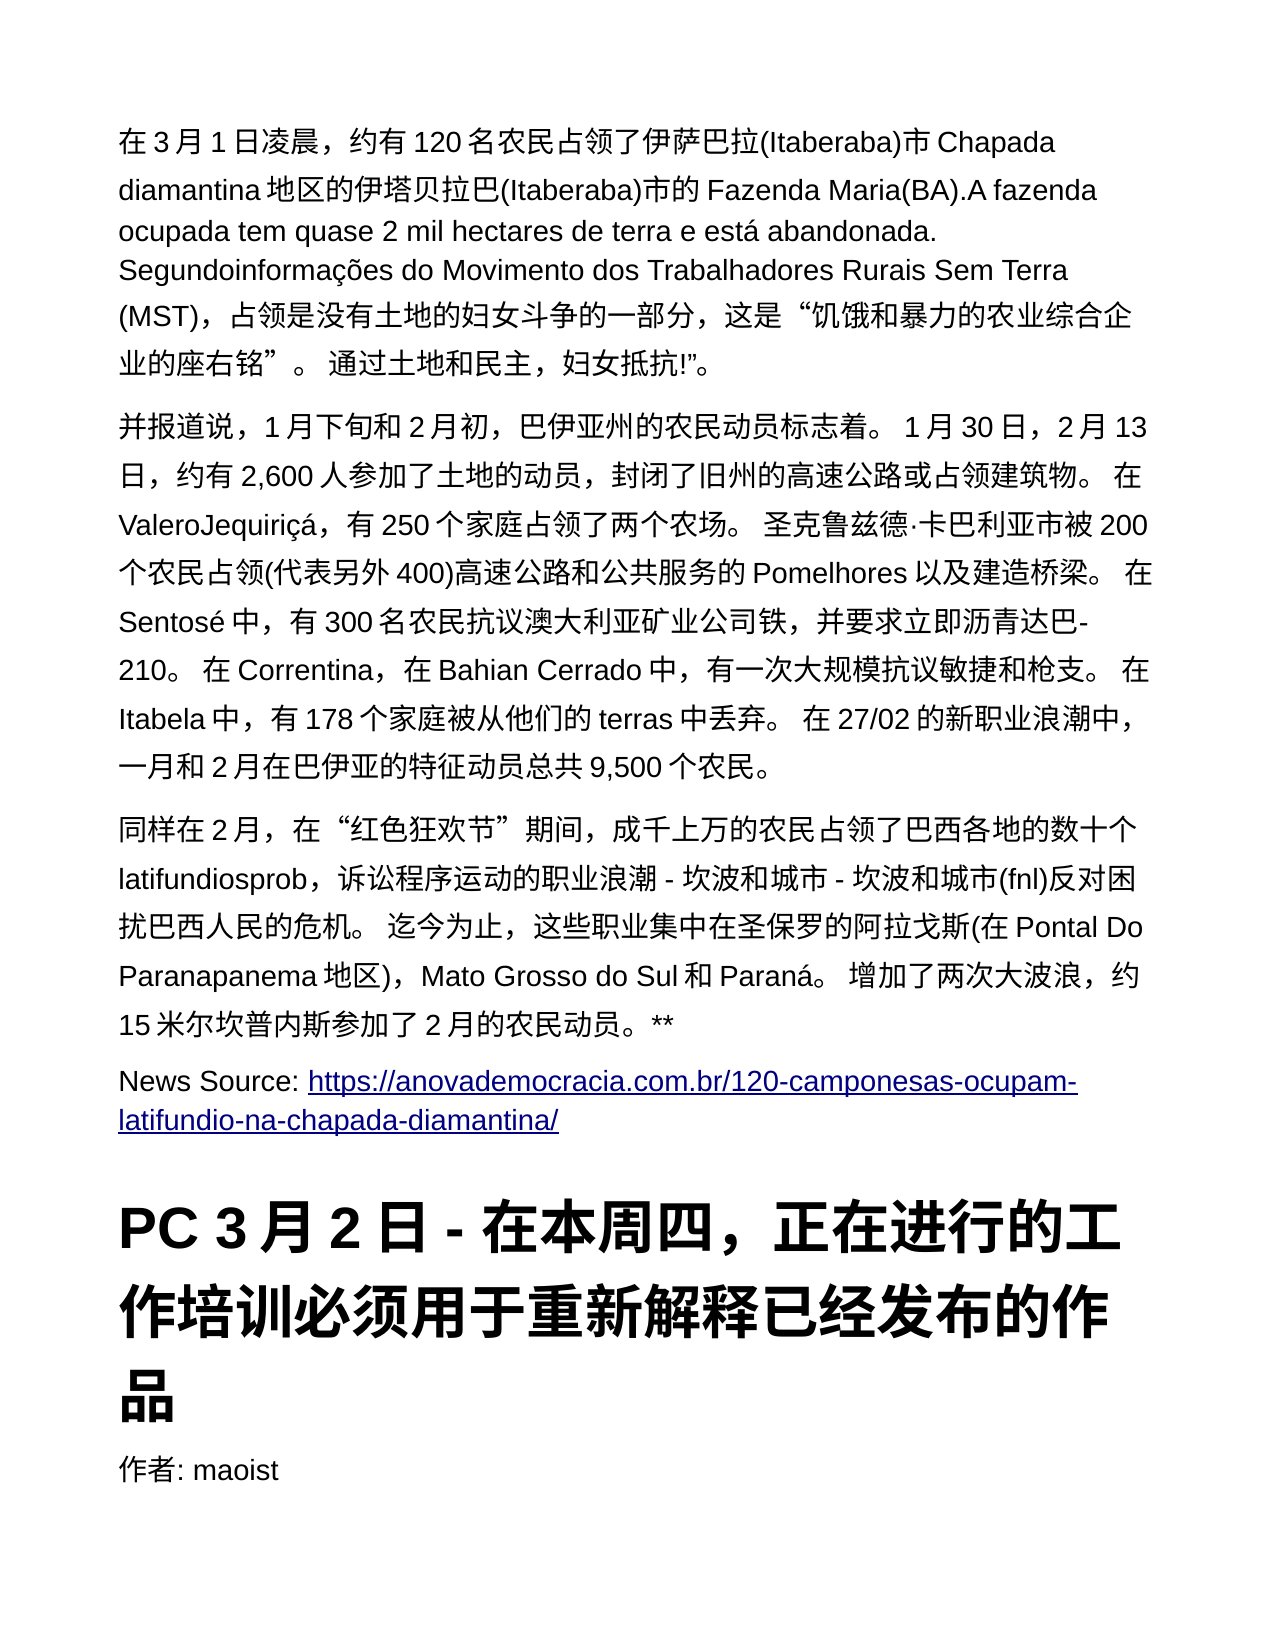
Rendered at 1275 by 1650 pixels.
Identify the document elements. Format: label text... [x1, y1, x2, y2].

text 并报道说，1月下旬和2月初，巴伊亚州的农民动员标志着。 1月30日，2月13日，约有2,600人参加了土地的动员，封闭了旧州的高速公路或占领建筑物。 在ValeroJequiriçá，有250个家庭占领了两个农场。 圣克鲁兹德·卡巴利亚市被200个农民占领(代表另外400)高速公路和公共服务的Pomelhores以及建造桥梁。 在Sentosé中，有300名农民抗议澳大利亚矿业公司铁，并要求立即沥青达巴-210。 在Correntina，在Bahian Cerrado中，有一次大规模抗议敏捷和枪支。 在Itabela中，有178个家庭被从他们的terras中丢弃。 在27/02的新职业浪潮中，一月和2月在巴伊亚的特征动员总共9,500个农民。 [118, 404, 1157, 786]
text News Source: https://anovademocracia.com.br/120-camponesas-ocupam-latifundio-na-chapada-diamantina/ [118, 1064, 1157, 1136]
text 作者: maoist [118, 1447, 1157, 1489]
text 在3月1日凌晨，约有120名农民占领了伊萨巴拉(Itaberaba)市Chapada diamantina地区的伊塔贝拉巴(Itaberaba)市的Fazenda Maria(BA).A fazenda ocupada tem quase 2 mil hectares de terra e está abandonada. Segundoinformações do Movimento dos Trabalhadores Rurais Sem Terra (MST)，占领是没有土地的妇女斗争的一部分，这是“饥饿和暴力的农业综合企业的座右铭”。 通过土地和民主，妇女抵抗!”。 [118, 118, 1157, 383]
subtitle PC 3月2日 - 在本周四，正在进行的工作培训必须用于重新解释已经发布的作品 [118, 1181, 1157, 1434]
text 同样在2月，在“红色狂欢节”期间，成千上万的农民占领了巴西各地的数十个latifundiosprob，诉讼程序运动的职业浪潮 - 坎波和城市 - 坎波和城市(fnl)反对困扰巴西人民的危机。 迄今为止，这些职业集中在圣保罗的阿拉戈斯(在Pontal Do Paranapanema地区)，Mato Grosso do Sul和Paraná。 增加了两次大波浪，约15米尔坎普内斯参加了2月的农民动员。** [118, 807, 1157, 1043]
